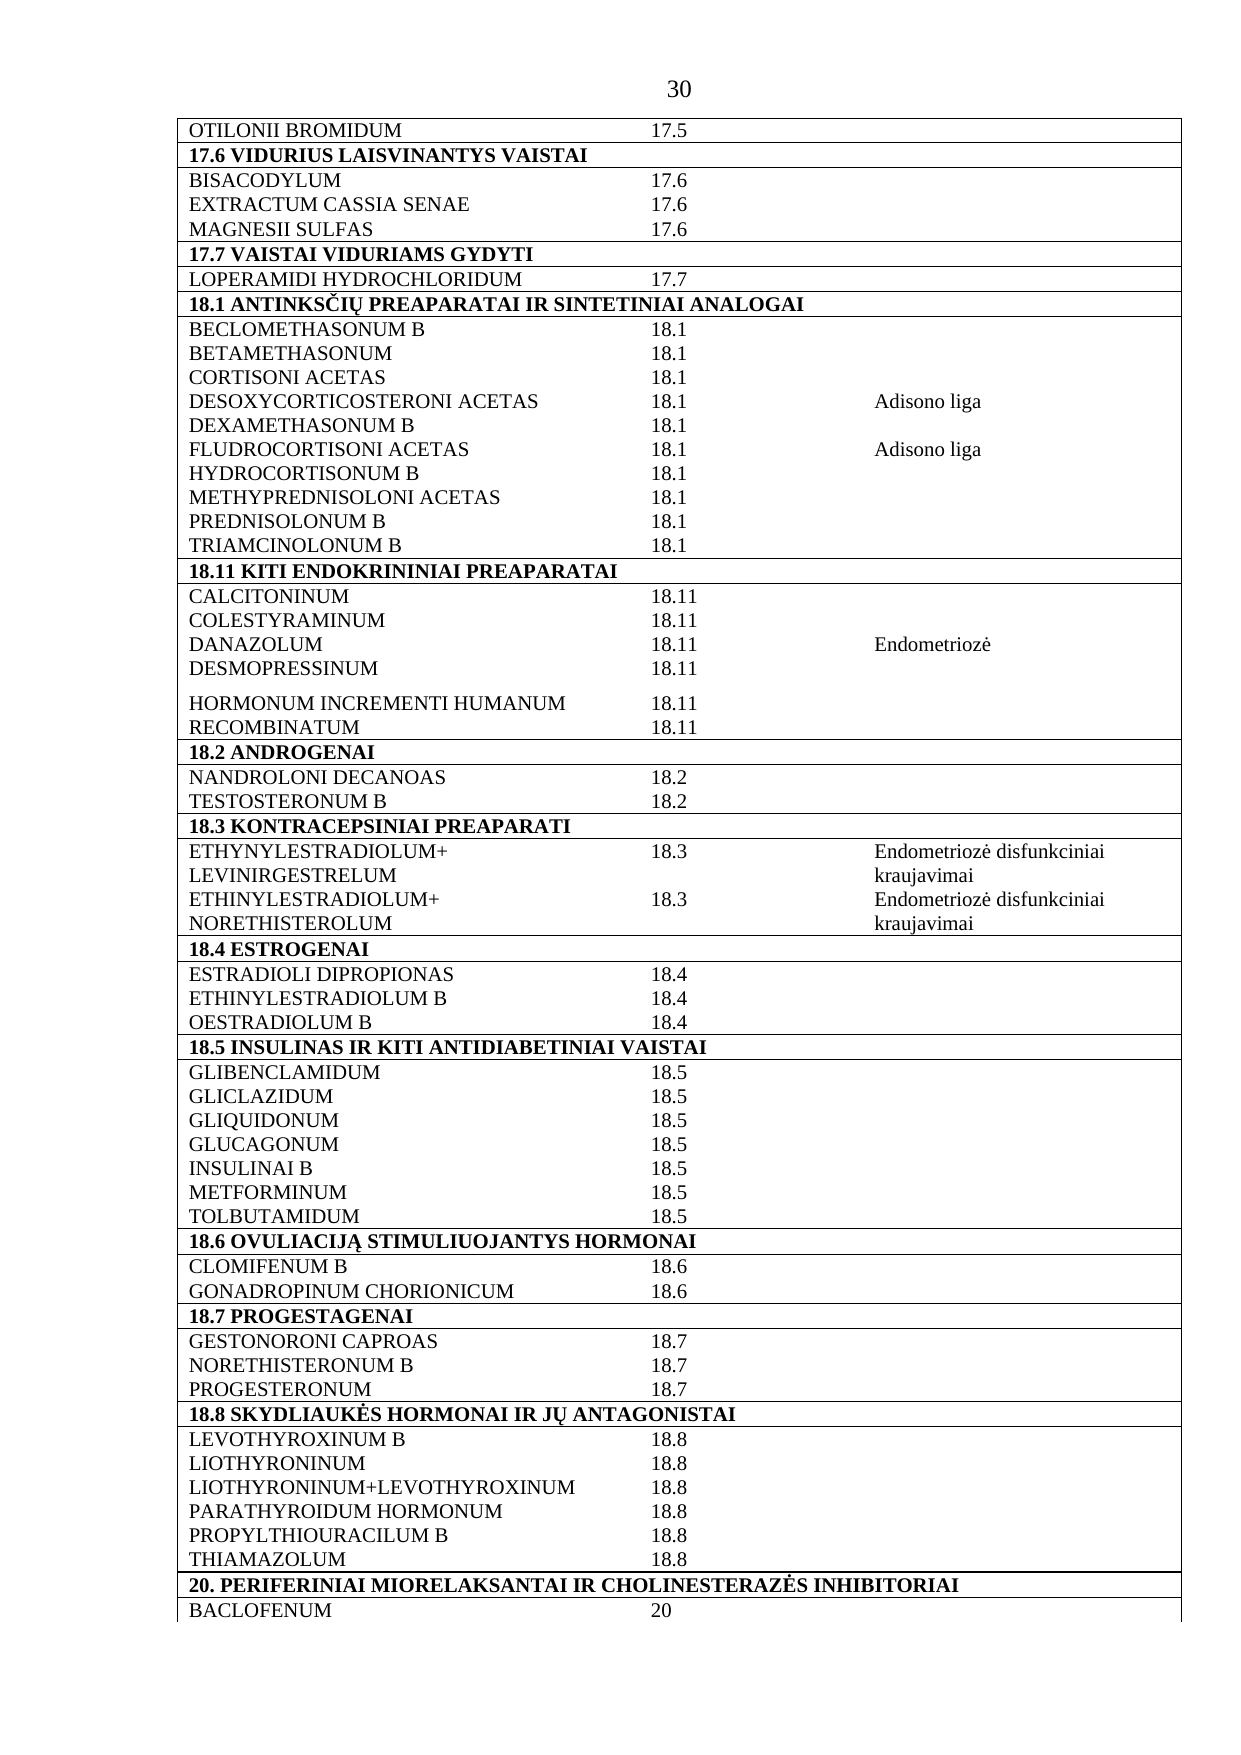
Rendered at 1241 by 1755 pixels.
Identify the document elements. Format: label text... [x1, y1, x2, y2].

table_cell MAGNESII SULFAS [178, 216, 639, 241]
table_cell 18.11 [639, 715, 863, 739]
table_cell [863, 1451, 1181, 1475]
table_cell [863, 1598, 1181, 1622]
table_cell LOPERAMIDI HYDROCHLORIDUM [178, 267, 639, 291]
table_cell Endometriozė disfunkciniai kraujavimai [863, 887, 1181, 935]
table_cell 18.7 [639, 1353, 863, 1377]
table_cell 18.3 [639, 839, 863, 887]
table_cell THIAMAZOLUM [178, 1548, 639, 1571]
table_cell [863, 1548, 1181, 1571]
table_cell 18.11 [639, 656, 863, 691]
table_cell 18.4 ESTROGENAI [178, 936, 1181, 961]
table_cell 18.1 [639, 317, 863, 341]
table_cell [863, 789, 1181, 813]
table_cell GONADROPINUM CHORIONICUM [178, 1279, 639, 1303]
table_cell CLOMIFENUM B [178, 1255, 639, 1278]
table_cell [863, 1060, 1181, 1084]
table_cell 18.1 [639, 534, 863, 557]
table_cell [863, 365, 1181, 389]
table_cell [863, 1156, 1181, 1180]
table_cell Adisono liga [863, 389, 1181, 413]
table_cell [863, 534, 1181, 557]
table_cell 18.7 PROGESTAGENAI [178, 1304, 1181, 1328]
table_cell [863, 1108, 1181, 1132]
table_cell [863, 1353, 1181, 1377]
table_cell 18.5 [639, 1060, 863, 1084]
table_cell 17.6 VIDURIUS LAISVINANTYS VAISTAI [178, 143, 1181, 167]
table_cell BECLOMETHASONUM B [178, 317, 639, 341]
table_cell DESMOPRESSINUM [178, 656, 639, 691]
table_cell [863, 1010, 1181, 1034]
table_cell NORETHISTERONUM B [178, 1353, 639, 1377]
table_cell COLESTYRAMINUM [178, 608, 639, 632]
table_cell 18.8 SKYDLIAUKĖS HORMONAI IR JŲ ANTAGONISTAI [178, 1402, 1181, 1426]
table_cell [863, 715, 1181, 739]
table_cell 18.2 ANDROGENAI [178, 740, 1181, 764]
table_cell LEVOTHYROXINUM B [178, 1427, 639, 1451]
table_cell 18.8 [639, 1499, 863, 1523]
table_cell 18.4 [639, 962, 863, 986]
table_cell 18.1 [639, 461, 863, 485]
table_cell 18.5 [639, 1180, 863, 1204]
table_cell 18.8 [639, 1475, 863, 1499]
table_cell [863, 509, 1181, 533]
table_cell 18.5 [639, 1108, 863, 1132]
table_cell [863, 1475, 1181, 1499]
table_cell BISACODYLUM [178, 168, 639, 192]
table_cell 18.5 INSULINAS IR KITI ANTIDIABETINIAI VAISTAI [178, 1035, 1181, 1059]
table_cell 18.8 [639, 1548, 863, 1571]
table_cell 18.3 [639, 887, 863, 935]
table_cell ETHINYLESTRADIOLUM+ NORETHISTEROLUM [178, 887, 639, 935]
table_cell METHYPREDNISOLONI ACETAS [178, 485, 639, 509]
table_cell 17.5 [639, 119, 863, 142]
table_cell LIOTHYRONINUM [178, 1451, 639, 1475]
table_cell 18.1 ANTINKSČIŲ PREAPARATAI IR SINTETINIAI ANALOGAI [178, 292, 1181, 316]
table_cell [863, 168, 1181, 192]
table_cell [863, 461, 1181, 485]
table_cell [863, 1377, 1181, 1401]
table_cell DEXAMETHASONUM B [178, 413, 639, 437]
table_cell [863, 317, 1181, 341]
table_cell [863, 1329, 1181, 1353]
table_cell [863, 267, 1181, 291]
table_cell 18.11 [639, 608, 863, 632]
table_cell 18.7 [639, 1377, 863, 1401]
table_cell 18.7 [639, 1329, 863, 1353]
table_cell Adisono liga [863, 437, 1181, 461]
table_cell [863, 341, 1181, 365]
table_cell [863, 765, 1181, 789]
table_cell 18.5 [639, 1084, 863, 1108]
table_cell NANDROLONI DECANOAS [178, 765, 639, 789]
table_cell Endometriozė disfunkciniai kraujavimai [863, 839, 1181, 887]
table_cell 18.8 [639, 1451, 863, 1475]
table_cell [863, 1279, 1181, 1303]
table_cell GESTONORONI CAPROAS [178, 1329, 639, 1353]
table_cell TRIAMCINOLONUM B [178, 534, 639, 557]
table_cell PROGESTERONUM [178, 1377, 639, 1401]
table_cell ETHYNYLESTRADIOLUM+ LEVINIRGESTRELUM [178, 839, 639, 887]
table_cell 18.11 KITI ENDOKRININIAI PREAPARATAI [178, 559, 1181, 583]
table_cell RECOMBINATUM [178, 715, 639, 739]
table_cell GLIQUIDONUM [178, 1108, 639, 1132]
table_cell DANAZOLUM [178, 632, 639, 656]
table_cell [863, 608, 1181, 632]
table_cell HYDROCORTISONUM B [178, 461, 639, 485]
table_cell 18.6 [639, 1279, 863, 1303]
table_cell BACLOFENUM [178, 1598, 639, 1622]
table_cell [863, 986, 1181, 1010]
table_cell BETAMETHASONUM [178, 341, 639, 365]
table_cell 18.11 [639, 632, 863, 656]
table_cell LIOTHYRONINUM+LEVOTHYROXINUM [178, 1475, 639, 1499]
table_cell HORMONUM INCREMENTI HUMANUM [178, 691, 639, 715]
table_cell INSULINAI B [178, 1156, 639, 1180]
table_cell PARATHYROIDUM HORMONUM [178, 1499, 639, 1523]
table_cell Endometriozė [863, 632, 1181, 656]
table_cell CORTISONI ACETAS [178, 365, 639, 389]
table_cell [863, 485, 1181, 509]
table_cell 18.2 [639, 789, 863, 813]
table_cell [863, 1427, 1181, 1451]
table_cell 18.1 [639, 509, 863, 533]
table_cell PROPYLTHIOURACILUM B [178, 1523, 639, 1547]
table_cell [863, 216, 1181, 241]
table_cell 18.8 [639, 1523, 863, 1547]
table_cell 18.4 [639, 1010, 863, 1034]
table_cell [863, 1180, 1181, 1204]
table_cell 18.3 KONTRACEPSINIAI PREAPARATI [178, 814, 1181, 838]
table_cell [863, 1499, 1181, 1523]
table_cell 18.1 [639, 341, 863, 365]
table_cell 18.1 [639, 389, 863, 413]
table_cell [863, 691, 1181, 715]
table_cell 18.11 [639, 584, 863, 608]
table_cell 17.7 VAISTAI VIDURIAMS GYDYTI [178, 242, 1181, 266]
table_cell 17.6 [639, 216, 863, 241]
table_cell TOLBUTAMIDUM [178, 1204, 639, 1228]
table_cell 18.1 [639, 413, 863, 437]
table_cell OTILONII BROMIDUM [178, 119, 639, 142]
table_cell 17.6 [639, 168, 863, 192]
table_cell GLUCAGONUM [178, 1132, 639, 1156]
table_cell 17.6 [639, 193, 863, 216]
table_cell ETHINYLESTRADIOLUM B [178, 986, 639, 1010]
table_cell EXTRACTUM CASSIA SENAE [178, 193, 639, 216]
table_cell [863, 193, 1181, 216]
table_cell 18.11 [639, 691, 863, 715]
table_cell 18.4 [639, 986, 863, 1010]
table_cell 18.6 [639, 1255, 863, 1278]
table_cell [863, 1132, 1181, 1156]
table_cell 18.2 [639, 765, 863, 789]
table_cell [863, 1255, 1181, 1278]
table_cell 20. PERIFERINIAI MIORELAKSANTAI IR CHOLINESTERAZĖS INHIBITORIAI [178, 1573, 1181, 1597]
table_cell DESOXYCORTICOSTERONI ACETAS [178, 389, 639, 413]
table_cell OESTRADIOLUM B [178, 1010, 639, 1034]
table_cell [863, 656, 1181, 691]
table_cell 18.1 [639, 485, 863, 509]
table_cell 18.5 [639, 1132, 863, 1156]
table_cell 20 [639, 1598, 863, 1622]
table_cell GLIBENCLAMIDUM [178, 1060, 639, 1084]
table_cell [863, 962, 1181, 986]
table_cell 18.6 OVULIACIJĄ STIMULIUOJANTYS HORMONAI [178, 1229, 1181, 1253]
table_cell 18.1 [639, 437, 863, 461]
table_cell 18.5 [639, 1204, 863, 1228]
table_cell 18.1 [639, 365, 863, 389]
table_cell 18.8 [639, 1427, 863, 1451]
table_cell [863, 1523, 1181, 1547]
table_cell METFORMINUM [178, 1180, 639, 1204]
table_cell [863, 119, 1181, 142]
table_cell [863, 584, 1181, 608]
table_cell PREDNISOLONUM B [178, 509, 639, 533]
table_cell [863, 1084, 1181, 1108]
table_cell CALCITONINUM [178, 584, 639, 608]
table_cell 18.5 [639, 1156, 863, 1180]
table_cell GLICLAZIDUM [178, 1084, 639, 1108]
table_cell ESTRADIOLI DIPROPIONAS [178, 962, 639, 986]
table_cell FLUDROCORTISONI ACETAS [178, 437, 639, 461]
table_cell [863, 413, 1181, 437]
table_cell TESTOSTERONUM B [178, 789, 639, 813]
table_cell [863, 1204, 1181, 1228]
table_cell 17.7 [639, 267, 863, 291]
